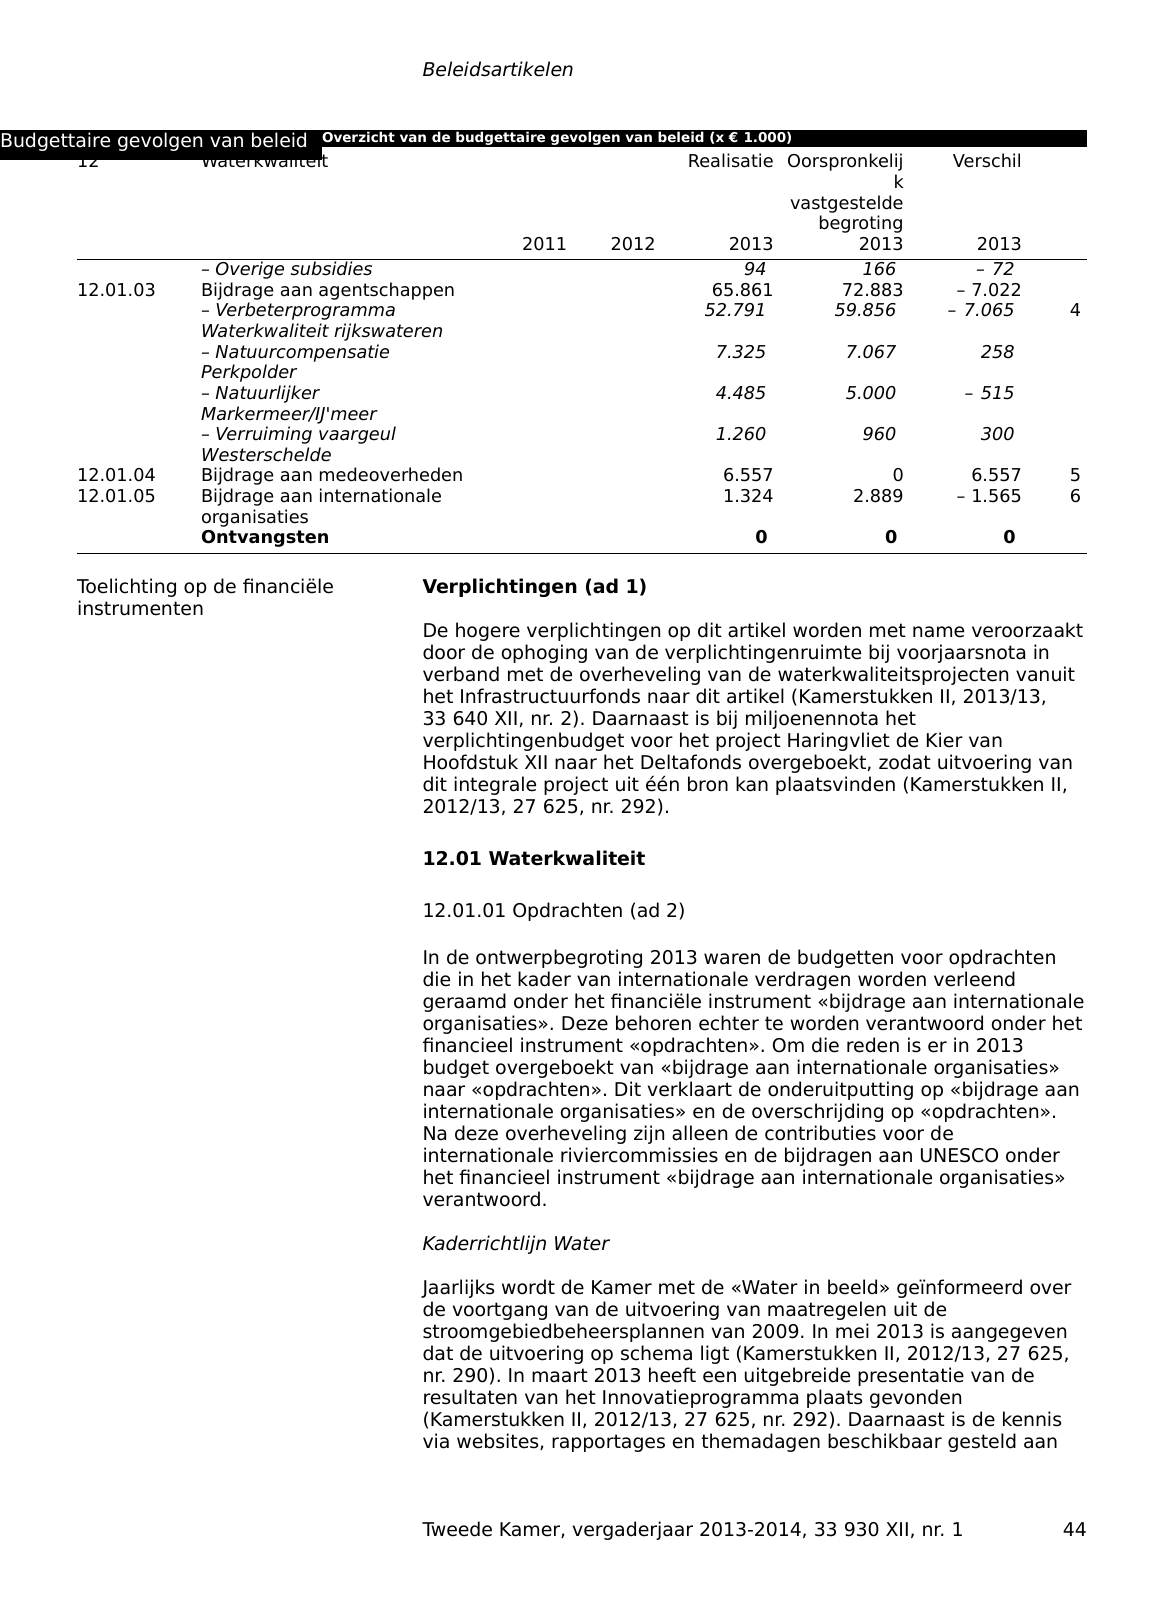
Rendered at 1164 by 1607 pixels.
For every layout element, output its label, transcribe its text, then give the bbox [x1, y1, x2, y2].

table_cell 166 [780, 260, 909, 280]
table_cell [484, 383, 573, 424]
table_cell [573, 342, 661, 383]
table_cell – 7.065 [909, 300, 1027, 342]
subtitle 12.01 Waterkwaliteit [422, 848, 1087, 870]
table_cell [77, 234, 195, 259]
table_cell 0 [780, 527, 909, 553]
table_cell – 72 [909, 260, 1027, 280]
table_cell [573, 147, 661, 234]
table_header Overzicht van de budgettaire gevolgen van beleid (x € 1.000) [0, 130, 1087, 160]
table_cell [1028, 280, 1087, 300]
table_cell 6 [1028, 486, 1087, 527]
table_cell [1028, 234, 1087, 259]
table_cell 6.557 [661, 465, 779, 486]
table_cell 52.791 [661, 300, 779, 342]
table_cell [1028, 424, 1087, 465]
table_cell Verschil [909, 147, 1027, 234]
table_cell 12.01.03 [77, 280, 195, 300]
table_cell [1028, 147, 1087, 234]
table_cell 2013 [780, 234, 909, 259]
table_cell Bijdrage aan internationale organisaties [195, 486, 484, 527]
table_cell 2.889 [780, 486, 909, 527]
table_cell [484, 527, 573, 553]
table_cell 1.260 [661, 424, 779, 465]
table_cell 6.557 [909, 465, 1027, 486]
table_cell [484, 486, 573, 527]
table_cell Bijdrage aan agentschappen [195, 280, 484, 300]
text Toelichting op de financiële instrumenten [77, 576, 399, 620]
table_cell 7.325 [661, 342, 779, 383]
table_cell [1028, 383, 1087, 424]
table_cell 2011 [484, 234, 573, 259]
table_cell [77, 424, 195, 465]
table_cell 12 [77, 160, 195, 234]
table_cell – Natuurlijker Markermeer/IJ'meer [195, 383, 484, 424]
table_cell – 7.022 [909, 280, 1027, 300]
table_cell [573, 527, 661, 553]
table_cell 0 [909, 527, 1027, 553]
table_cell [484, 465, 573, 486]
table_cell 5 [1028, 465, 1087, 486]
table_cell [77, 300, 195, 342]
text Jaarlijks wordt de Kamer met de «Water in beeld» geïnformeerd over de voortgang van de uitvoering van maatregelen uit de stroomgebiedbeheersplannen van 2009. In mei 2013 is aangegeven dat de uitvoering op schema ligt (Kamerstukken II, 2012/13, 27 625, nr. 290). In maart 2013 heeft een uitgebreide presentatie van de resultaten van het Innovatieprogramma plaats gevonden (Kamerstukken II, 2012/13, 27 625, nr. 292). Daarnaast is de kennis via websites, rapportages en themadagen beschikbaar gesteld aan [422, 1277, 1087, 1453]
table_cell 7.067 [780, 342, 909, 383]
table_cell 2013 [661, 234, 779, 259]
table_cell 65.861 [661, 280, 779, 300]
table_cell [484, 260, 573, 280]
table_cell [573, 383, 661, 424]
table_cell – Verbeterprogramma Waterkwaliteit rijkswateren [195, 300, 484, 342]
table_cell [484, 342, 573, 383]
table_cell – Overige subsidies [195, 260, 484, 280]
table_cell [573, 465, 661, 486]
table_cell 960 [780, 424, 909, 465]
text In de ontwerpbegroting 2013 waren de budgetten voor opdrachten die in het kader van internationale verdragen worden verleend geraamd onder het financiële instrument «bijdrage aan internationale organisaties». Deze behoren echter te worden verantwoord onder het financieel instrument «opdrachten». Om die reden is er in 2013 budget overgeboekt van «bijdrage aan internationale organisaties» naar «opdrachten». Dit verklaart de onderuitputting op «bijdrage aan internationale organisaties» en de overschrijding op «opdrachten». Na deze overheveling zijn alleen de contributies voor de internationale riviercommissies en de bijdragen aan UNESCO onder het financieel instrument «bijdrage aan internationale organisaties» verantwoord. [422, 947, 1087, 1211]
table_cell – 1.565 [909, 486, 1027, 527]
table_cell [484, 300, 573, 342]
table_cell [573, 486, 661, 527]
table_cell – 515 [909, 383, 1027, 424]
subtitle Kaderrichtlijn Water [422, 1233, 1087, 1255]
text De hogere verplichtingen op dit artikel worden met name veroorzaakt door de ophoging van de verplichtingenruimte bij voorjaarsnota in verband met de overheveling van de waterkwaliteitsprojecten vanuit het Infrastructuurfonds naar dit artikel (Kamerstukken II, 2013/13, 33 640 XII, nr. 2). Daarnaast is bij miljoenennota het verplichtingenbudget voor het project Haringvliet de Kier van Hoofdstuk XII naar het Deltafonds overgeboekt, zodat uitvoering van dit integrale project uit één bron kan plaatsvinden (Kamerstukken II, 2012/13, 27 625, nr. 292). [422, 620, 1087, 818]
table_cell 2012 [573, 234, 661, 259]
table_cell [573, 424, 661, 465]
table_cell 1.324 [661, 486, 779, 527]
table_cell 4.485 [661, 383, 779, 424]
table_cell [573, 280, 661, 300]
table_cell [484, 280, 573, 300]
table_cell 5.000 [780, 383, 909, 424]
table_cell 94 [661, 260, 779, 280]
table_cell 300 [909, 424, 1027, 465]
table_cell Realisatie [661, 147, 779, 234]
table_cell 4 [1028, 300, 1087, 342]
table_cell Bijdrage aan medeoverheden [195, 465, 484, 486]
table_cell [195, 234, 484, 259]
table_cell Ontvangsten [195, 527, 484, 553]
table_cell Oorspronkelijk vastgestelde begroting [780, 147, 909, 234]
table_cell [1028, 527, 1087, 553]
table_cell – Natuurcompensatie Perkpolder [195, 342, 484, 383]
table_cell 0 [780, 465, 909, 486]
table_cell [484, 147, 573, 234]
table_cell [573, 300, 661, 342]
table_cell 0 [661, 527, 779, 553]
table_cell 2013 [909, 234, 1027, 259]
table_cell 258 [909, 342, 1027, 383]
table_cell [573, 260, 661, 280]
table_cell [1028, 260, 1087, 280]
table_cell [484, 424, 573, 465]
table_cell – Verruiming vaargeul Westerschelde [195, 424, 484, 465]
table_cell [77, 383, 195, 424]
table_cell Waterkwaliteit [195, 147, 484, 234]
table_cell 72.883 [780, 280, 909, 300]
subtitle Verplichtingen (ad 1) [422, 576, 1087, 598]
table_cell 12.01.05 [77, 486, 195, 527]
table_cell 12.01.04 [77, 465, 195, 486]
table_cell [77, 260, 195, 280]
table_cell [77, 527, 195, 553]
table_cell 59.856 [780, 300, 909, 342]
table_cell [1028, 342, 1087, 383]
table_cell [77, 342, 195, 383]
subtitle 12.01.01 Opdrachten (ad 2) [422, 900, 1087, 922]
